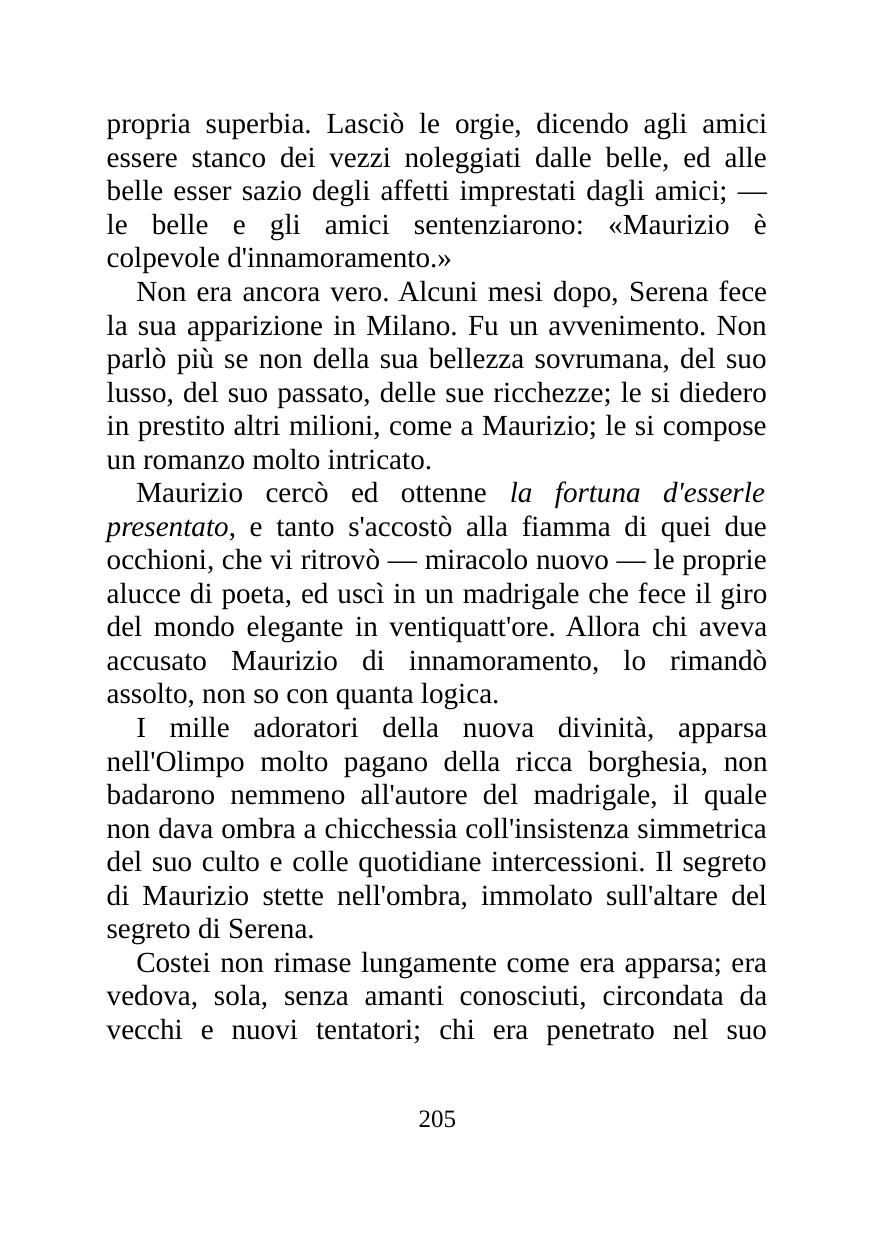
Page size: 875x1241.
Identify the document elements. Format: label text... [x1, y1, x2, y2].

text I mille adoratori della nuova divinità, apparsa nell'Olimpo molto pagano della ricca borghesia, non badarono nemmeno all'autore del madrigale, il quale non dava ombra a chicchessia coll'insistenza simmetrica del suo culto e colle quotidiane intercessioni. Il segreto di Maurizio stette nell'ombra, immolato sull'altare del segreto di Serena. [106, 710, 768, 945]
text Costei non rimase lungamente come era apparsa; era vedova, sola, senza amanti conosciuti, circondata da vecchi e nuovi tentatori; chi era penetrato nel suo [106, 945, 768, 1046]
text propria superbia. Lasciò le orgie, dicendo agli amici essere stanco dei vezzi noleggiati dalle belle, ed alle belle esser sazio degli affetti imprestati dagli amici; — le belle e gli amici sentenziarono: «Maurizio è colpevole d'innamoramento.» [106, 106, 768, 274]
text Maurizio cercò ed ottenne la fortuna d'esserle presentato, e tanto s'accostò alla fiamma di quei due occhioni, che vi ritrovò — miracolo nuovo — le proprie alucce di poeta, ed uscì in un madrigale che fece il giro del mondo elegante in ventiquatt'ore. Allora chi aveva accusato Maurizio di innamoramento, lo rimandò assolto, non so con quanta logica. [106, 475, 768, 710]
text Non era ancora vero. Alcuni mesi dopo, Serena fece la sua apparizione in Milano. Fu un avvenimento. Non parlò più se non della sua bellezza sovrumana, del suo lusso, del suo passato, delle sue ricchezze; le si diedero in prestito altri milioni, come a Maurizio; le si compose un romanzo molto intricato. [106, 274, 768, 475]
